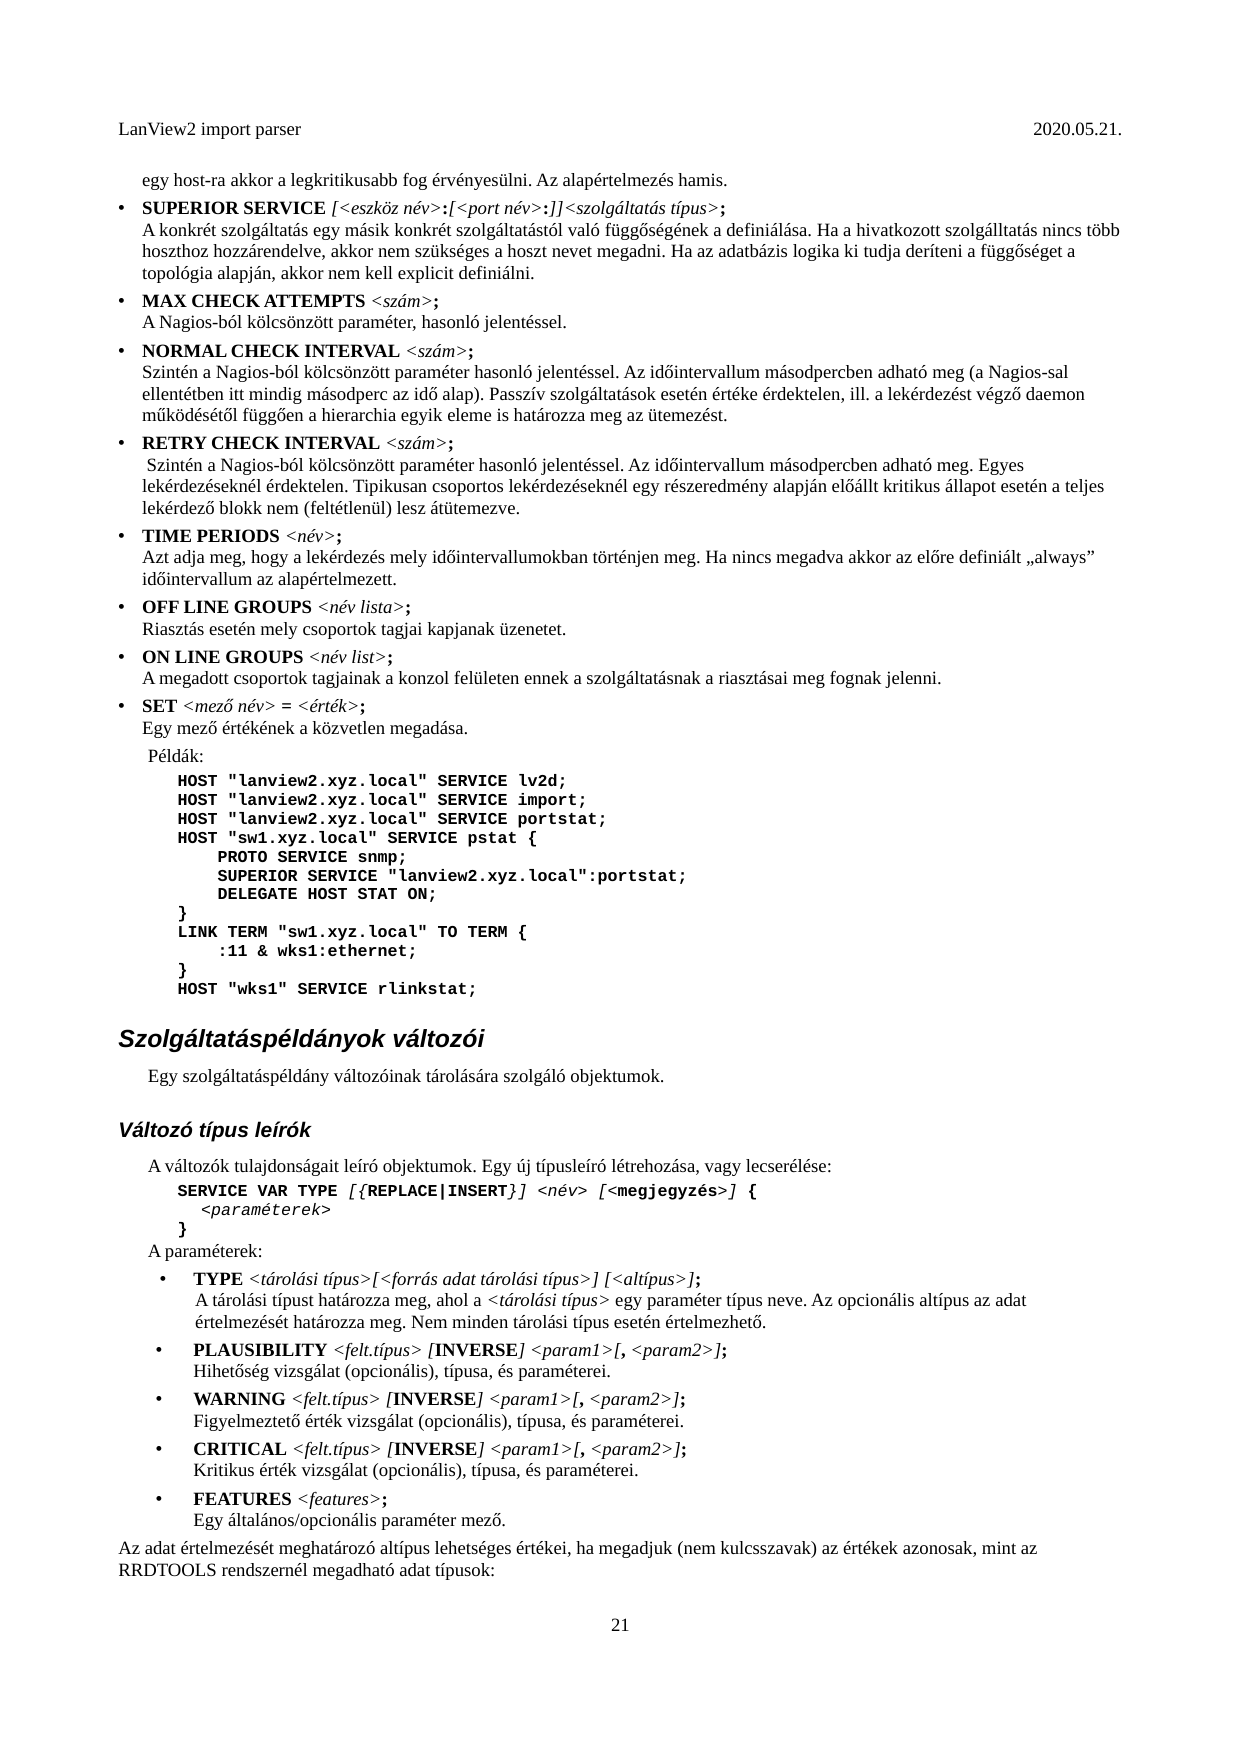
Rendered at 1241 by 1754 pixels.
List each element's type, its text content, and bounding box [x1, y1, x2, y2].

list FEATURES <features>; Egy általános/opcionális paraméter mező. [156, 1487, 1122, 1531]
list CRITICAL <felt.típus> [INVERSE] <param1>[, <param2>]; Kritikus érték vizsgálat (opcionális), típusa, és paraméterei. [156, 1438, 1122, 1481]
text <paraméterek> [177, 1202, 1122, 1221]
list MAX CHECK ATTEMPTS <szám>; A Nagios-ból kölcsönzött paraméter, hasonló jelentéssel. [118, 290, 1122, 333]
text A paraméterek: [118, 1239, 1122, 1261]
text HOST "lanview2.xyz.local" SERVICE lv2d; [177, 773, 1122, 792]
list PLAUSIBILITY <felt.típus> [INVERSE] <param1>[, <param2>]; Hihetőség vizsgálat (opcionális), típusa, és paraméterei. [156, 1339, 1122, 1382]
list ON LINE GROUPS <név list>; A megadott csoportok tagjainak a konzol felületen ennek a szolgáltatásnak a riasztásai meg fognak jelenni. [118, 646, 1122, 689]
list WARNING <felt.típus> [INVERSE] <param1>[, <param2>]; Figyelmeztető érték vizsgálat (opcionális), típusa, és paraméterei. [156, 1388, 1122, 1431]
list RETRY CHECK INTERVAL <szám>; Szintén a Nagios-ból kölcsönzött paraméter hasonló jelentéssel. Az időintervallum másodpercben adható meg. Egyes lekérdezéseknél érdektelen. Tipikusan csoportos lekérdezéseknél egy részeredmény alapján előállt kritikus állapot esetén a teljes lekérdező blokk nem (feltétlenül) lesz átütemezve. [118, 432, 1122, 518]
subtitle Változó típus leírók [118, 1118, 1122, 1142]
text :11 & wks1:ethernet; [177, 942, 1122, 961]
text HOST "lanview2.xyz.local" SERVICE portstat; [177, 811, 1122, 829]
text Egy szolgáltatáspéldány változóinak tárolására szolgáló objektumok. [118, 1065, 1122, 1087]
list OFF LINE GROUPS <név lista>; Riasztás esetén mely csoportok tagjai kapjanak üzenetet. [118, 596, 1122, 639]
text HOST "wks1" SERVICE rlinkstat; [177, 980, 1122, 999]
text Példák: [118, 745, 1122, 766]
text HOST "lanview2.xyz.local" SERVICE import; [177, 792, 1122, 811]
text } [177, 1221, 1122, 1239]
text Az adat értelmezését meghatározó altípus lehetséges értékei, ha megadjuk (nem kulcsszavak) az értékek azonosak, mint az RRDTOOLS rendszernél megadható adat típusok: [118, 1537, 1122, 1580]
list egy host-ra akkor a legkritikusabb fog érvényesülni. Az alapértelmezés hamis. [118, 169, 1122, 191]
text HOST "sw1.xyz.local" SERVICE pstat { [177, 829, 1122, 848]
text PROTO SERVICE snmp; [177, 848, 1122, 867]
text DELEGATE HOST STAT ON; [177, 886, 1122, 905]
list SUPERIOR SERVICE [<eszköz név>:[<port név>:]]<szolgáltatás típus>; A konkrét szolgáltatás egy másik konkrét szolgáltatástól való függőségének a definiálása. Ha a hivatkozott szolgálltatás nincs több hoszthoz hozzárendelve, akkor nem szükséges a hoszt nevet megadni. Ha az adatbázis logika ki tudja deríteni a függőséget a topológia alapján, akkor nem kell explicit definiálni. [118, 197, 1122, 283]
list TYPE <tárolási típus>[<forrás adat tárolási típus>] [<altípus>]; A tárolási típust határozza meg, ahol a <tárolási típus> egy paraméter típus neve. Az opcionális altípus az adat értelmezését határozza meg. Nem minden tárolási típus esetén értelmezhető. [159, 1267, 1122, 1332]
text } [177, 905, 1122, 924]
subtitle Szolgáltatáspéldányok változói [118, 1024, 1122, 1053]
list SET <mező név> = <érték>; Egy mező értékének a közvetlen megadása. [118, 695, 1122, 738]
text LINK TERM "sw1.xyz.local" TO TERM { [177, 924, 1122, 942]
list NORMAL CHECK INTERVAL <szám>; Szintén a Nagios-ból kölcsönzött paraméter hasonló jelentéssel. Az időintervallum másodpercben adható meg (a Nagios-sal ellentétben itt mindig másodperc az idő alap). Passzív szolgáltatások esetén értéke érdektelen, ill. a lekérdezést végző daemon működésétől függően a hierarchia egyik eleme is határozza meg az ütemezést. [118, 339, 1122, 426]
list TIME PERIODS <név>; Azt adja meg, hogy a lekérdezés mely időintervallumokban történjen meg. Ha nincs megadva akkor az előre definiált „always” időintervallum az alapértelmezett. [118, 525, 1122, 589]
text } [177, 961, 1122, 980]
text A változók tulajdonságait leíró objektumok. Egy új típusleíró létrehozása, vagy lecserélése: [118, 1155, 1122, 1176]
text SUPERIOR SERVICE "lanview2.xyz.local":portstat; [177, 867, 1122, 886]
text SERVICE VAR TYPE [{REPLACE|INSERT}] <név> [<megjegyzés>] { [177, 1183, 1122, 1202]
